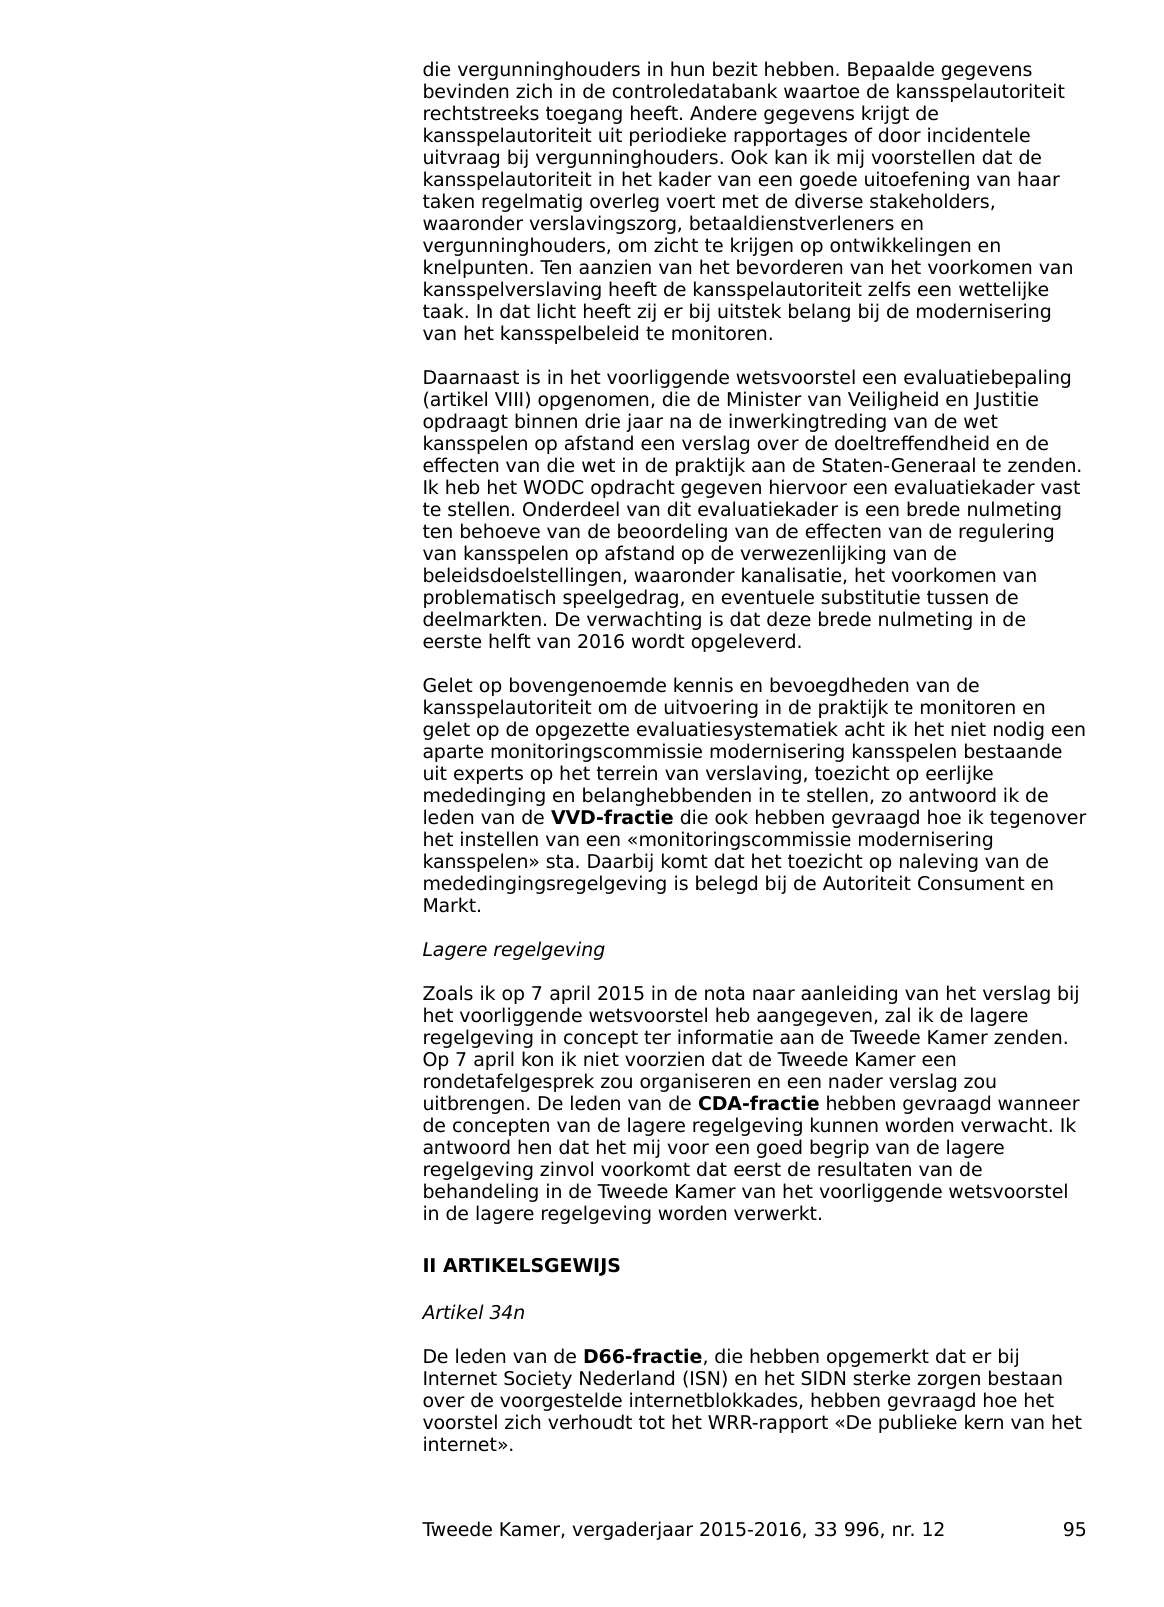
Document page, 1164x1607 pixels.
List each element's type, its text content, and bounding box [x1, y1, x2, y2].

text Daarnaast is in het voorliggende wetsvoorstel een evaluatiebepaling (artikel VIII) opgenomen, die de Minister van Veiligheid en Justitie opdraagt binnen drie jaar na de inwerkingtreding van de wet kansspelen op afstand een verslag over de doeltreffendheid en de effecten van die wet in de praktijk aan de Staten-Generaal te zenden. Ik heb het WODC opdracht gegeven hiervoor een evaluatiekader vast te stellen. Onderdeel van dit evaluatiekader is een brede nulmeting ten behoeve van de beoordeling van de effecten van de regulering van kansspelen op afstand op de verwezenlijking van de beleidsdoelstellingen, waaronder kanalisatie, het voorkomen van problematisch speelgedrag, en eventuele substitutie tussen de deelmarkten. De verwachting is dat deze brede nulmeting in de eerste helft van 2016 wordt opgeleverd. [422, 367, 1087, 653]
subtitle Artikel 34n [422, 1302, 1087, 1324]
subtitle II ARTIKELSGEWIJS [422, 1255, 1087, 1277]
text De leden van de D66-fractie, die hebben opgemerkt dat er bij Internet Society Nederland (ISN) en het SIDN sterke zorgen bestaan over de voorgestelde internetblokkades, hebben gevraagd hoe het voorstel zich verhoudt tot het WRR-rapport «De publieke kern van het internet». [422, 1346, 1087, 1456]
subtitle Lagere regelgeving [422, 939, 1087, 961]
text die vergunninghouders in hun bezit hebben. Bepaalde gegevens bevinden zich in de controledatabank waartoe de kansspelautoriteit rechtstreeks toegang heeft. Andere gegevens krijgt de kansspelautoriteit uit periodieke rapportages of door incidentele uitvraag bij vergunninghouders. Ook kan ik mij voorstellen dat de kansspelautoriteit in het kader van een goede uitoefening van haar taken regelmatig overleg voert met de diverse stakeholders, waaronder verslavingszorg, betaaldienstverleners en vergunninghouders, om zicht te krijgen op ontwikkelingen en knelpunten. Ten aanzien van het bevorderen van het voorkomen van kansspelverslaving heeft de kansspelautoriteit zelfs een wettelijke taak. In dat licht heeft zij er bij uitstek belang bij de modernisering van het kansspelbeleid te monitoren. [422, 59, 1087, 345]
text Gelet op bovengenoemde kennis en bevoegdheden van de kansspelautoriteit om de uitvoering in de praktijk te monitoren en gelet op de opgezette evaluatiesystematiek acht ik het niet nodig een aparte monitoringscommissie modernisering kansspelen bestaande uit experts op het terrein van verslaving, toezicht op eerlijke mededinging en belanghebbenden in te stellen, zo antwoord ik de leden van de VVD-fractie die ook hebben gevraagd hoe ik tegenover het instellen van een «monitoringscommissie modernisering kansspelen» sta. Daarbij komt dat het toezicht op naleving van de mededingingsregelgeving is belegd bij de Autoriteit Consument en Markt. [422, 675, 1087, 917]
text Zoals ik op 7 april 2015 in de nota naar aanleiding van het verslag bij het voorliggende wetsvoorstel heb aangegeven, zal ik de lagere regelgeving in concept ter informatie aan de Tweede Kamer zenden. Op 7 april kon ik niet voorzien dat de Tweede Kamer een rondetafelgesprek zou organiseren en een nader verslag zou uitbrengen. De leden van de CDA-fractie hebben gevraagd wanneer de concepten van de lagere regelgeving kunnen worden verwacht. Ik antwoord hen dat het mij voor een goed begrip van de lagere regelgeving zinvol voorkomt dat eerst de resultaten van de behandeling in de Tweede Kamer van het voorliggende wetsvoorstel in de lagere regelgeving worden verwerkt. [422, 983, 1087, 1225]
